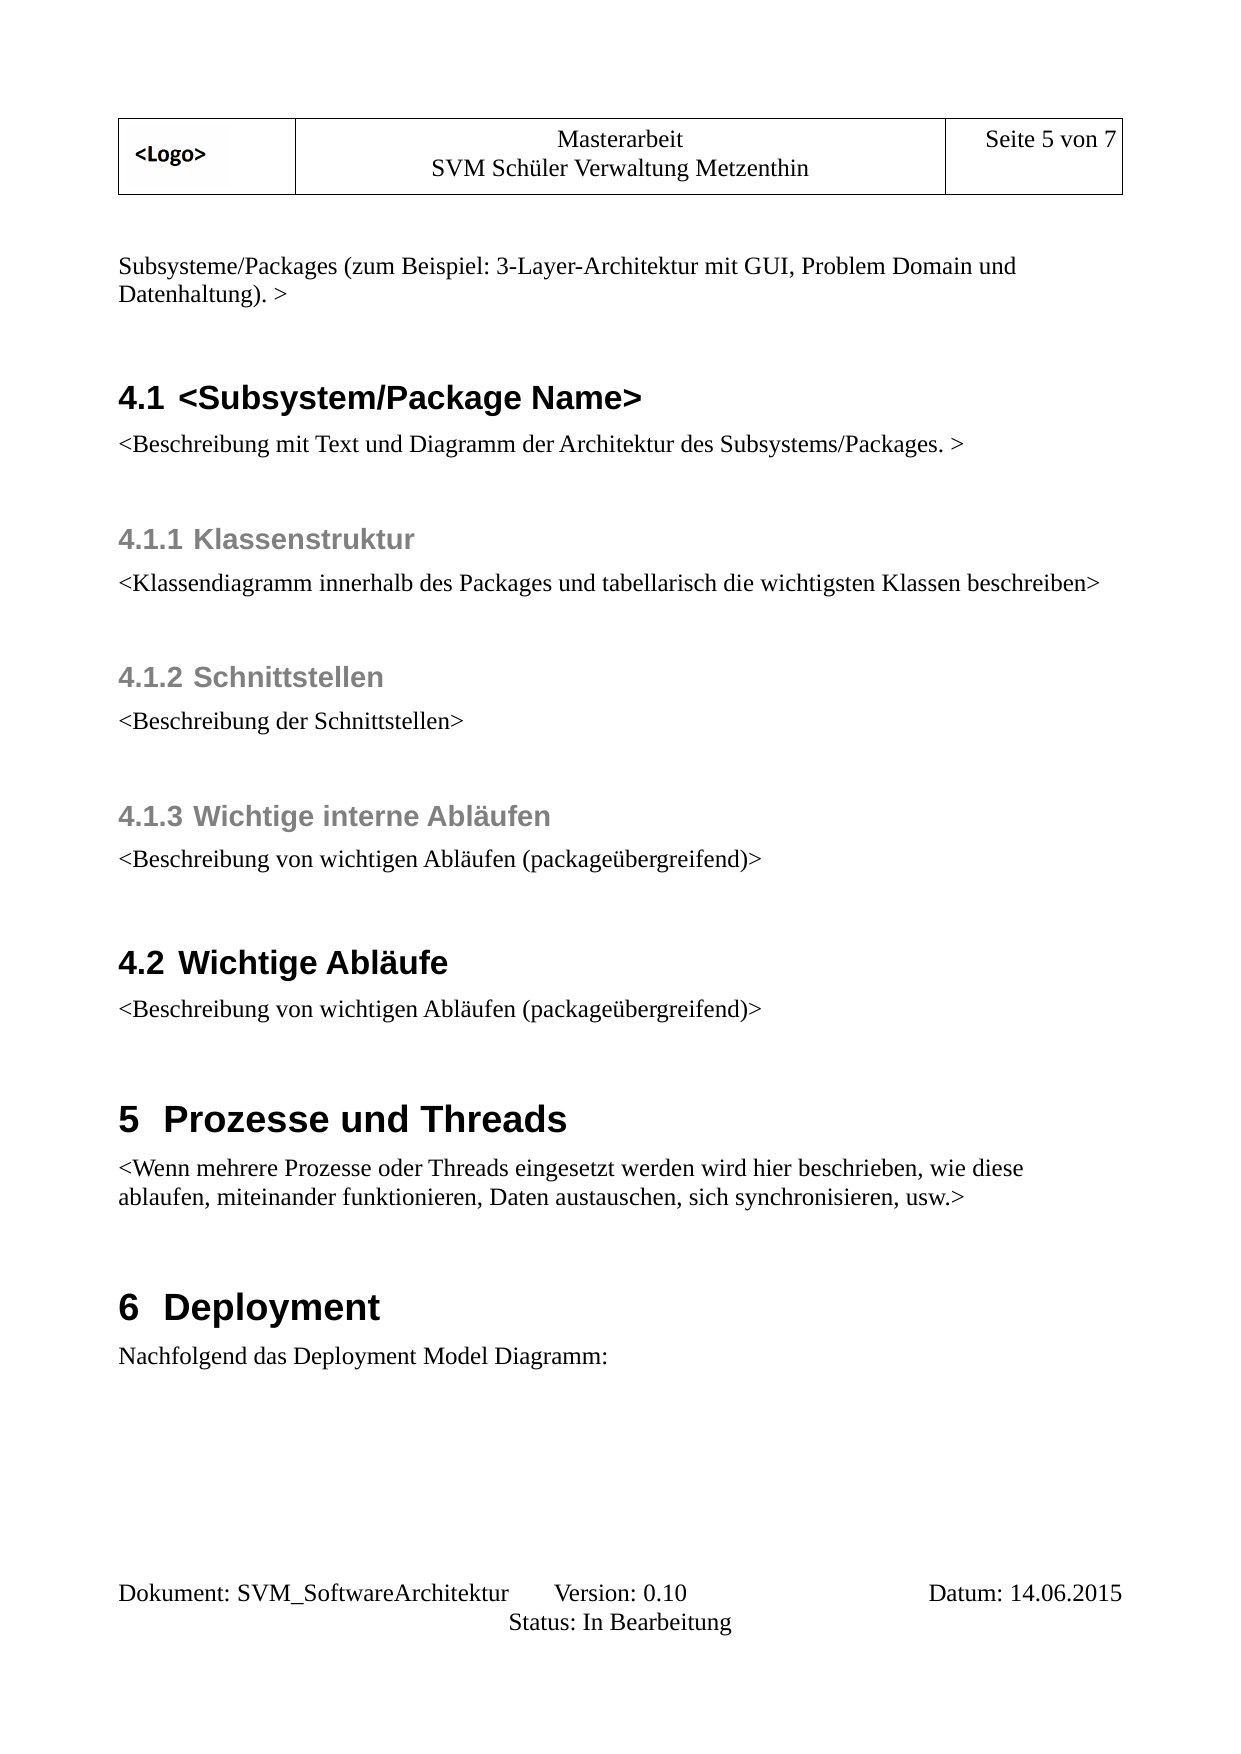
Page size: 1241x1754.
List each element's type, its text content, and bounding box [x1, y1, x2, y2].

text <Beschreibung mit Text und Diagramm der Architektur des Subsystems/Packages. > [118, 429, 1122, 458]
subtitle <Subsystem/Package Name> [118, 378, 1122, 417]
subtitle Wichtige interne Abläufen [118, 798, 1122, 832]
text <Beschreibung der Schnittstellen> [118, 706, 1122, 735]
subtitle Deployment [118, 1285, 1122, 1328]
subtitle Klassenstruktur [118, 522, 1122, 555]
text <Wenn mehrere Prozesse oder Threads eingesetzt werden wird hier beschrieben, wie diese ablaufen, miteinander funktionieren, Daten austauschen, sich synchronisieren, usw.> [118, 1153, 1122, 1211]
text <Klassendiagramm innerhalb des Packages und tabellarisch die wichtigsten Klassen beschreiben> [118, 568, 1122, 596]
subtitle Wichtige Abläufe [118, 943, 1122, 982]
text <Beschreibung von wichtigen Abläufen (packageübergreifend)> [118, 994, 1122, 1023]
text Nachfolgend das Deployment Model Diagramm: [118, 1341, 1122, 1370]
text <Beschreibung von wichtigen Abläufen (packageübergreifend)> [118, 844, 1122, 873]
picture [123, 123, 230, 189]
subtitle Schnittstellen [118, 660, 1122, 694]
subtitle Prozesse und Threads [118, 1097, 1122, 1141]
text Subsysteme/Packages (zum Beispiel: 3-Layer-Architektur mit GUI, Problem Domain und Datenhaltung). > [118, 251, 1122, 308]
